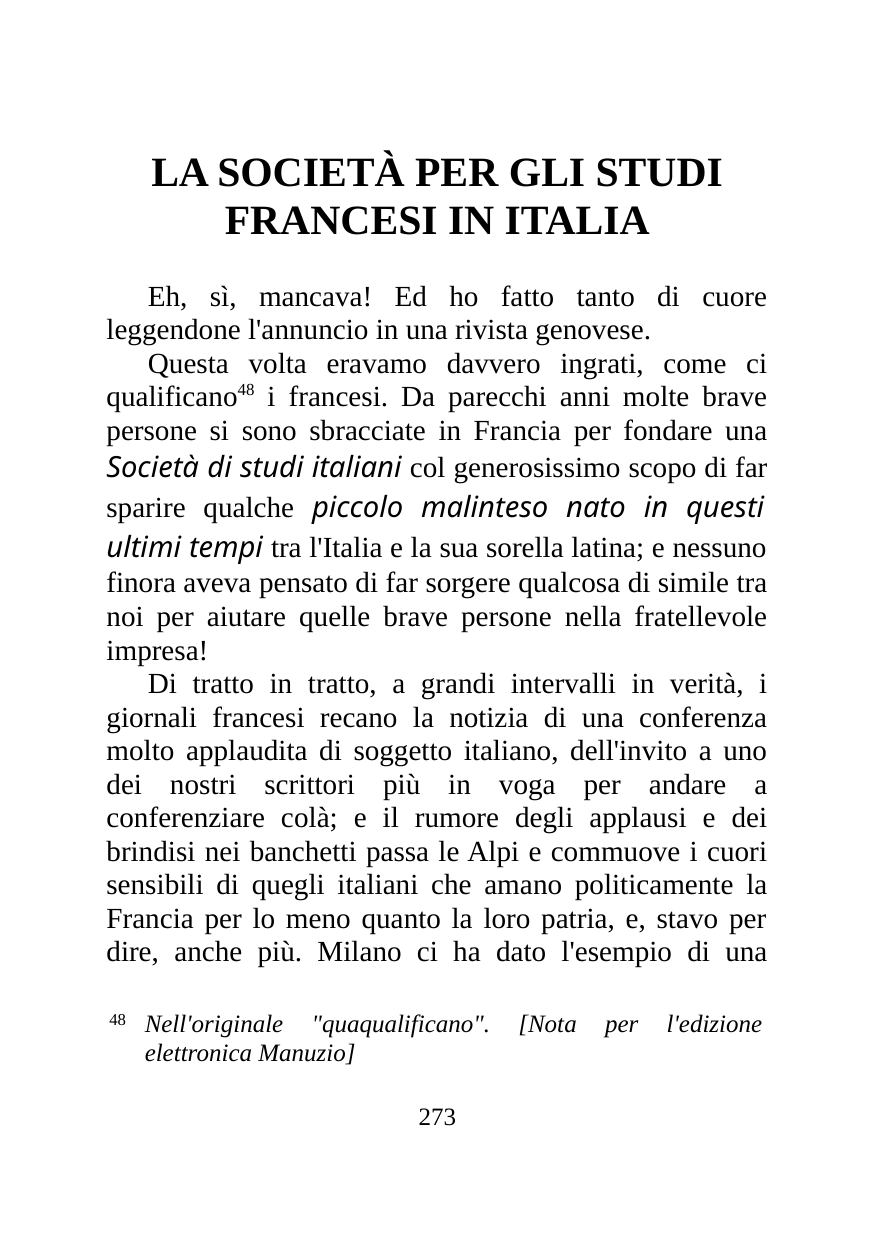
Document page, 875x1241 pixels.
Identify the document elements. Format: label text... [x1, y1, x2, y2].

text Nell'originale "quaqualificano". [Nota per l'edizione elettronica Manuzio] [106, 1007, 768, 1070]
text Questa volta eravamo davvero ingrati, come ci qualificano i francesi. Da parecchi anni molte brave persone si sono sbracciate in Francia per fondare una Società di studi italiani col generosissimo scopo di far sparire qualche piccolo malinteso nato in questi ultimi tempi tra l'Italia e la sua sorella latina; e nessuno finora aveva pensato di far sorgere qualcosa di simile tra noi per aiutare quelle brave persone nella fratellevole impresa! [106, 346, 768, 666]
subtitle LA SOCIETÀ PER GLI STUDI FRANCESI IN ITALIA [106, 148, 768, 243]
text Di tratto in tratto, a grandi intervalli in verità, i giornali francesi recano la notizia di una conferenza molto applaudita di soggetto italiano, dell'invito a uno dei nostri scrittori più in voga per andare a conferenziare colà; e il rumore degli applausi e dei brindisi nei banchetti passa le Alpi e commuove i cuori sensibili di quegli italiani che amano politicamente la Francia per lo meno quanto la loro patria, e, stavo per dire, anche più. Milano ci ha dato l'esempio di una [106, 666, 768, 968]
text Eh, sì, mancava! Ed ho fatto tanto di cuore leggendone l'annuncio in una rivista genovese. [106, 279, 768, 346]
